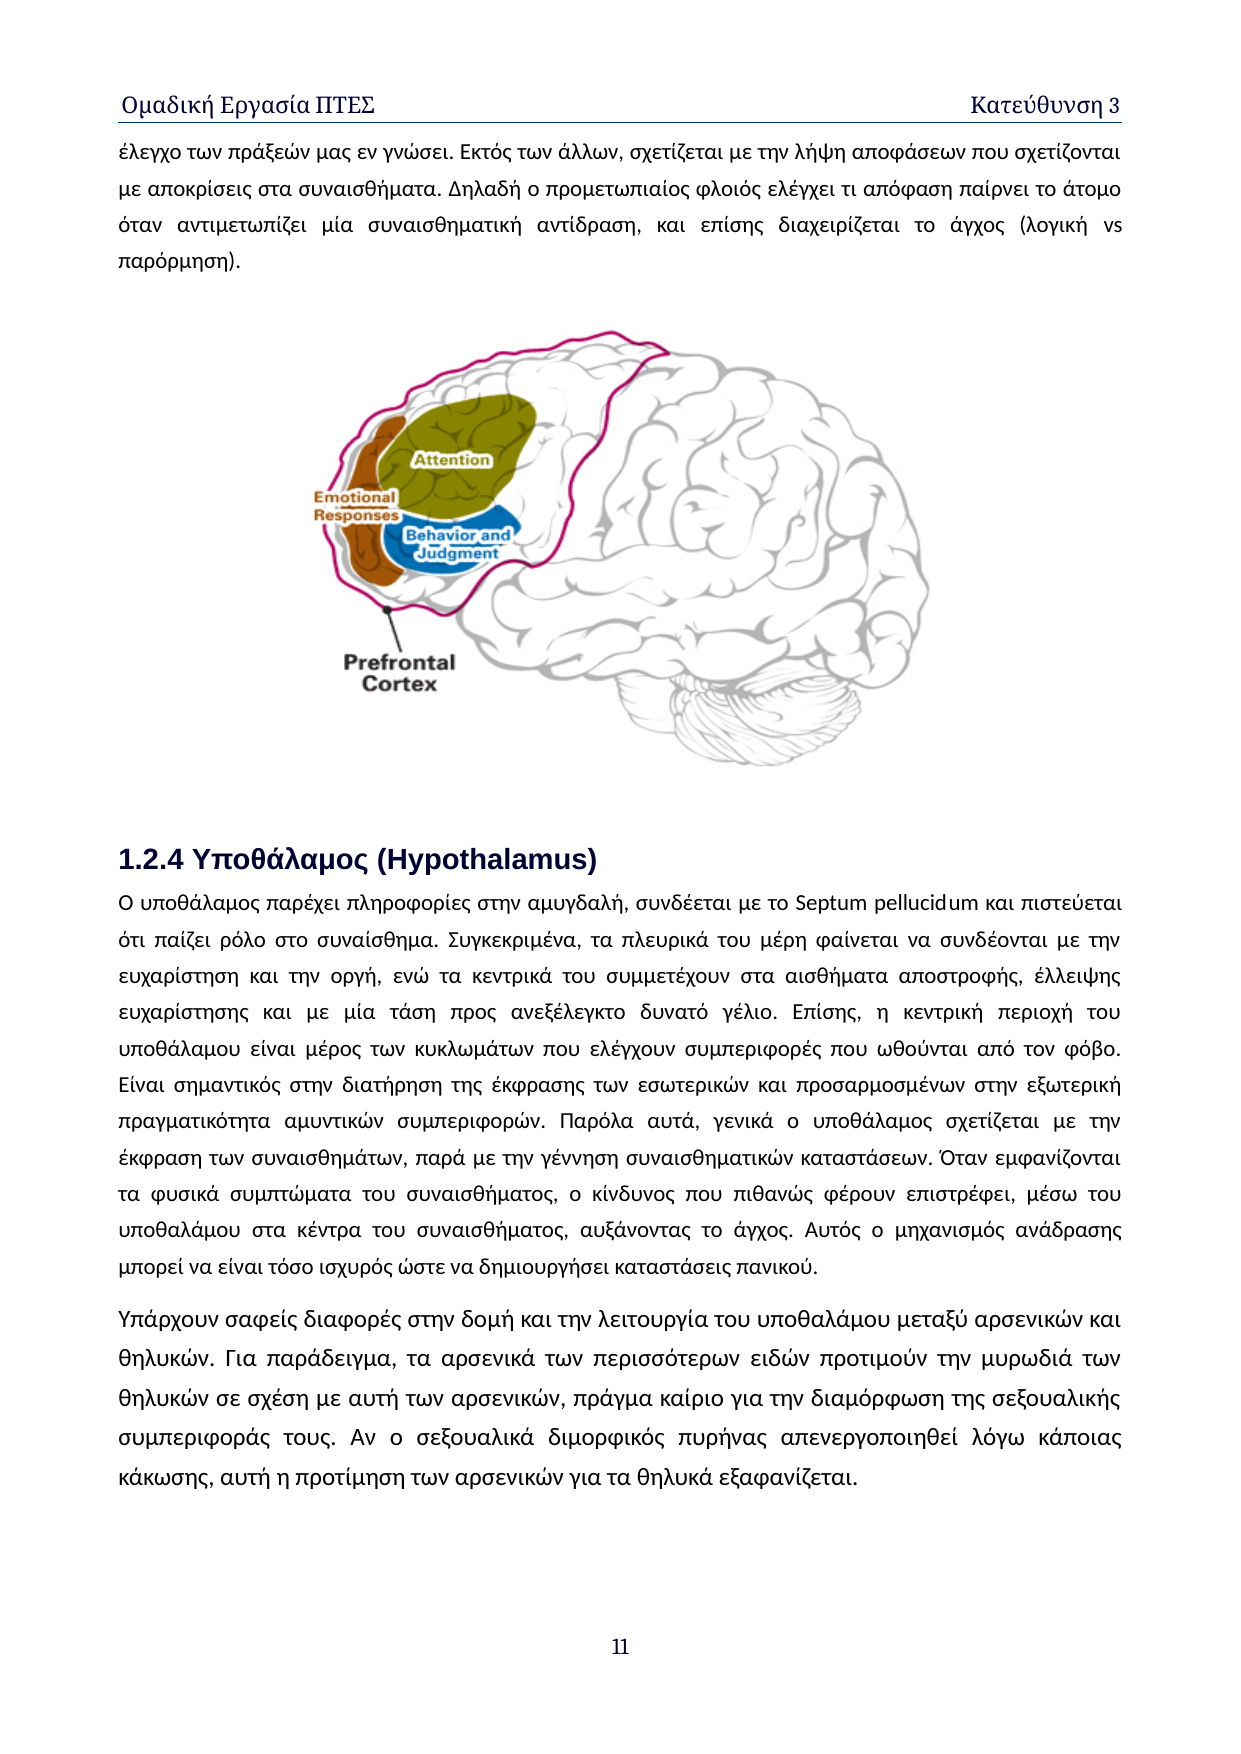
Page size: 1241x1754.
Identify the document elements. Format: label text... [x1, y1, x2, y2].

subtitle Υποθάλαμος (Hypothalamus) [118, 842, 1122, 876]
picture [279, 297, 961, 804]
text έλεγχο των πράξεών μας εν γνώσει. Εκτός των άλλων, σχετίζεται με την λήψη αποφάσεων που σχετίζονται με αποκρίσεις στα συναισθήματα. Δηλαδή ο προμετωπιαίος φλοιός ελέγχει τι απόφαση παίρνει το άτομο όταν αντιμετωπίζει μία συναισθηματική αντίδραση, και επίσης διαχειρίζεται το άγχος (λογική vs παρόρμηση). [118, 137, 1122, 274]
text Υπάρχουν σαφείς διαφορές στην δομή και την λειτουργία του υποθαλάμου μεταξύ αρσενικών και θηλυκών. Για παράδειγμα, τα αρσενικά των περισσότερων ειδών προτιμούν την μυρωδιά των θηλυκών σε σχέση με αυτή των αρσενικών, πράγμα καίριο για την διαμόρφωση της σεξουαλικής συμπεριφοράς τους. Αν ο σεξουαλικά διμορφικός πυρήνας απενεργοποιηθεί λόγω κάποιας κάκωσης, αυτή η προτίμηση των αρσενικών για τα θηλυκά εξαφανίζεται. [118, 1303, 1122, 1492]
text Ο υποθάλαμος παρέχει πληροφορίες στην αμυγδαλή, συνδέεται με το Septum pellucidum και πιστεύεται ότι παίζει ρόλο στο συναίσθημα. Συγκεκριμένα, τα πλευρικά του μέρη φαίνεται να συνδέονται με την ευχαρίστηση και την οργή, ενώ τα κεντρικά του συμμετέχουν στα αισθήματα αποστροφής, έλλειψης ευχαρίστησης και με μία τάση προς ανεξέλεγκτο δυνατό γέλιο. Επίσης, η κεντρική περιοχή του υποθάλαμου είναι μέρος των κυκλωμάτων που ελέγχουν συμπεριφορές που ωθούνται από τον φόβο. Είναι σημαντικός στην διατήρηση της έκφρασης των εσωτερικών και προσαρμοσμένων στην εξωτερική πραγματικότητα αμυντικών συμπεριφορών. Παρόλα αυτά, γενικά ο υποθάλαμος σχετίζεται με την έκφραση των συναισθημάτων, παρά με την γέννηση συναισθηματικών καταστάσεων. Όταν εμφανίζονται τα φυσικά συμπτώματα του συναισθήματος, ο κίνδυνος που πιθανώς φέρουν επιστρέφει, μέσω του υποθαλάμου στα κέντρα του συναισθήματος, αυξάνοντας το άγχος. Αυτός ο μηχανισμός ανάδρασης μπορεί να είναι τόσο ισχυρός ώστε να δημιουργήσει καταστάσεις πανικού. [118, 888, 1122, 1280]
